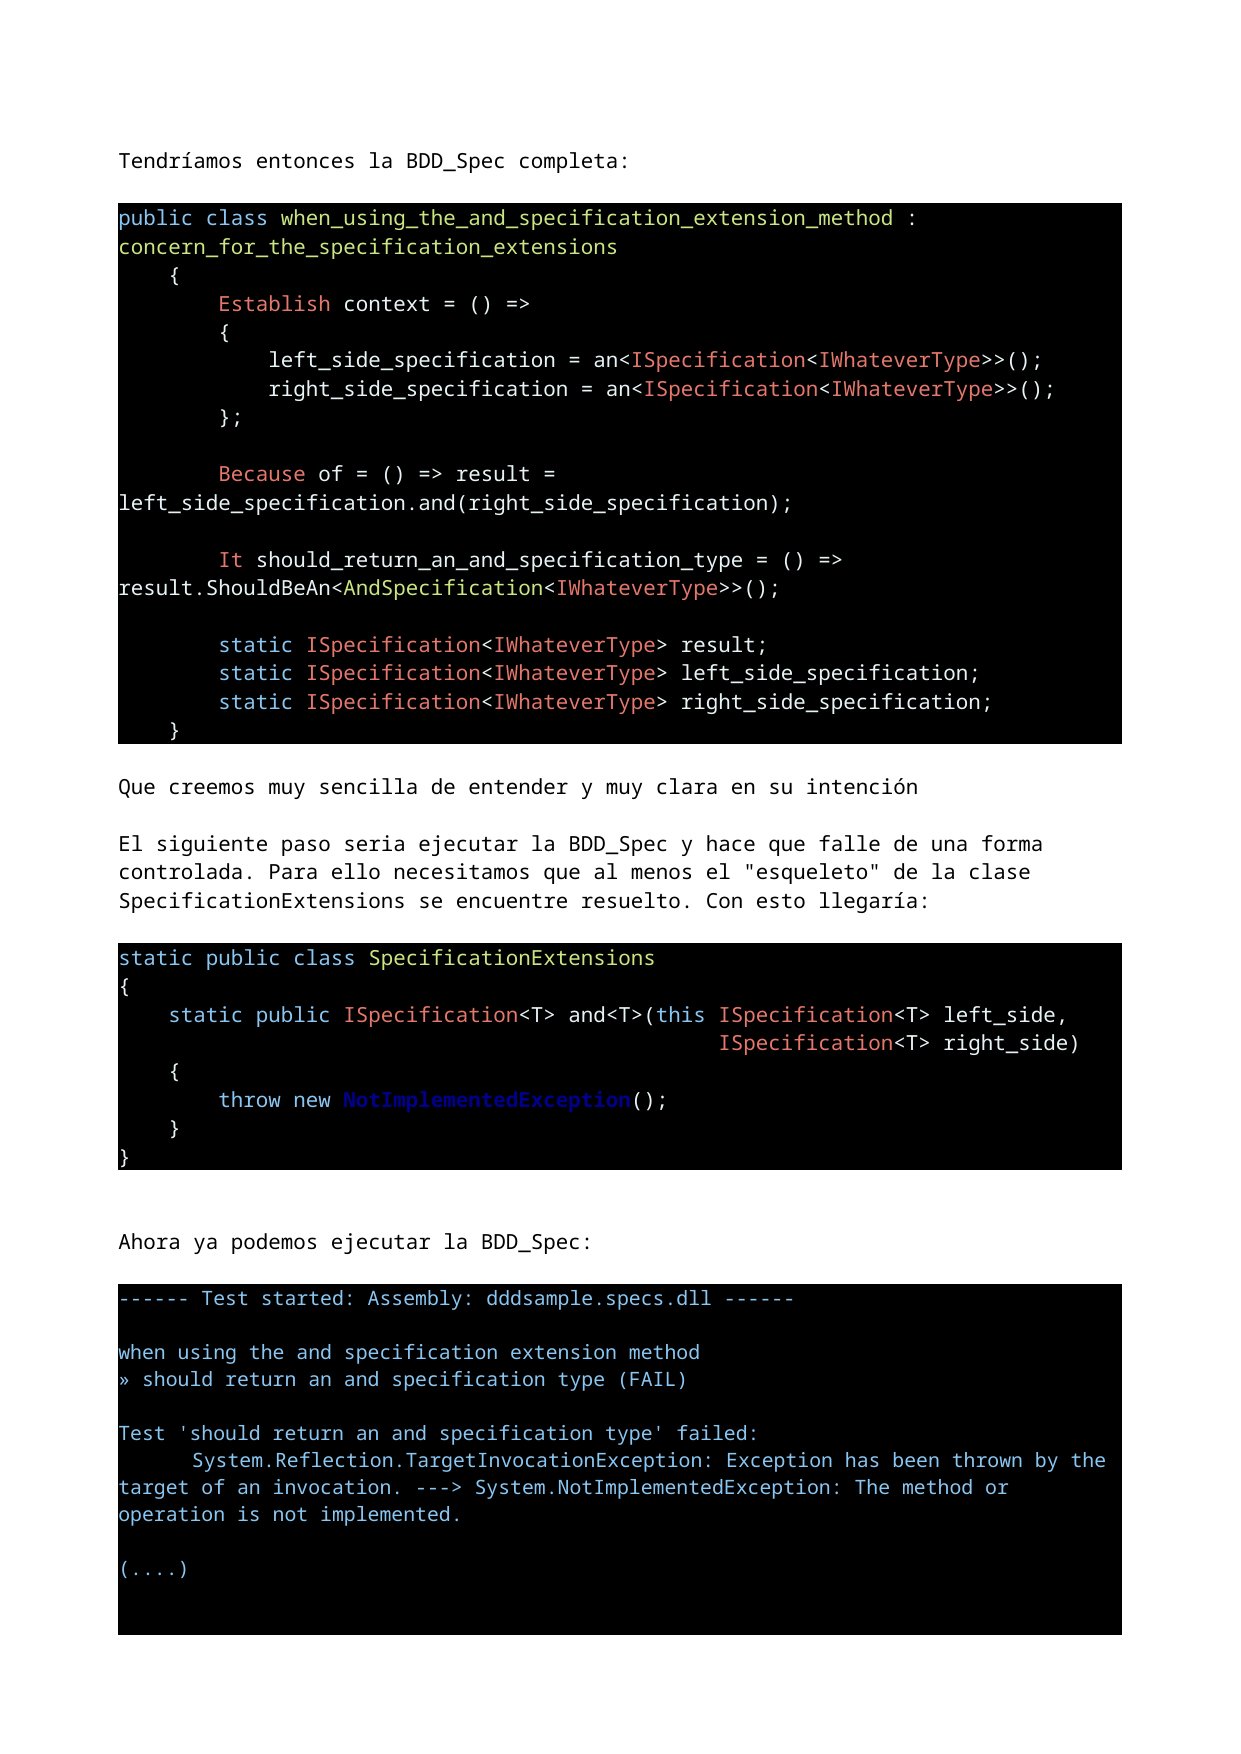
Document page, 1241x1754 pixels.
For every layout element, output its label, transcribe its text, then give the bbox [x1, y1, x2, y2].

text right_side_specification = an<ISpecification<IWhateverType>>(); [118, 374, 1122, 402]
text } [118, 1142, 1122, 1170]
text static ISpecification<IWhateverType> result; [118, 630, 1122, 658]
text Que creemos muy sencilla de entender y muy clara en su intención [118, 772, 1122, 801]
text static ISpecification<IWhateverType> left_side_specification; [118, 658, 1122, 687]
text El siguiente paso seria ejecutar la BDD_Spec y hace que falle de una forma controlada. Para ello necesitamos que al menos el "esqueleto" de la clase SpecificationExtensions se encuentre resuelto. Con esto llegaría: [118, 829, 1122, 914]
text Tendríamos entonces la BDD_Spec completa: [118, 147, 1122, 175]
text { [118, 1057, 1122, 1085]
text } [118, 715, 1122, 744]
text static ISpecification<IWhateverType> right_side_specification; [118, 687, 1122, 715]
text (....) [118, 1554, 1122, 1581]
text » should return an and specification type (FAIL) [118, 1365, 1122, 1392]
text static public ISpecification<T> and<T>(this ISpecification<T> left_side, [118, 1000, 1122, 1028]
text It should_return_an_and_specification_type = () => result.ShouldBeAn<AndSpecification<IWhateverType>>(); [118, 545, 1122, 602]
text when using the and specification extension method [118, 1338, 1122, 1365]
text ISpecification<T> right_side) [118, 1028, 1122, 1057]
text { [118, 971, 1122, 1000]
text public class when_using_the_and_specification_extension_method : concern_for_the_specification_extensions [118, 203, 1122, 260]
text } [118, 1113, 1122, 1142]
text throw new NotImplementedException(); [118, 1085, 1122, 1113]
text static public class SpecificationExtensions [118, 943, 1122, 971]
text left_side_specification = an<ISpecification<IWhateverType>>(); [118, 346, 1122, 374]
text { [118, 260, 1122, 289]
text System.Reflection.TargetInvocationException: Exception has been thrown by the target of an invocation. ---> System.NotImplementedException: The method or operation is not implemented. [118, 1446, 1122, 1527]
text ------ Test started: Assembly: dddsample.specs.dll ------ [118, 1284, 1122, 1311]
text }; [118, 402, 1122, 431]
text Establish context = () => [118, 289, 1122, 317]
text Ahora ya podemos ejecutar la BDD_Spec: [118, 1227, 1122, 1256]
text Because of = () => result = left_side_specification.and(right_side_specification); [118, 459, 1122, 516]
text Test 'should return an and specification type' failed: [118, 1419, 1122, 1446]
text { [118, 317, 1122, 346]
